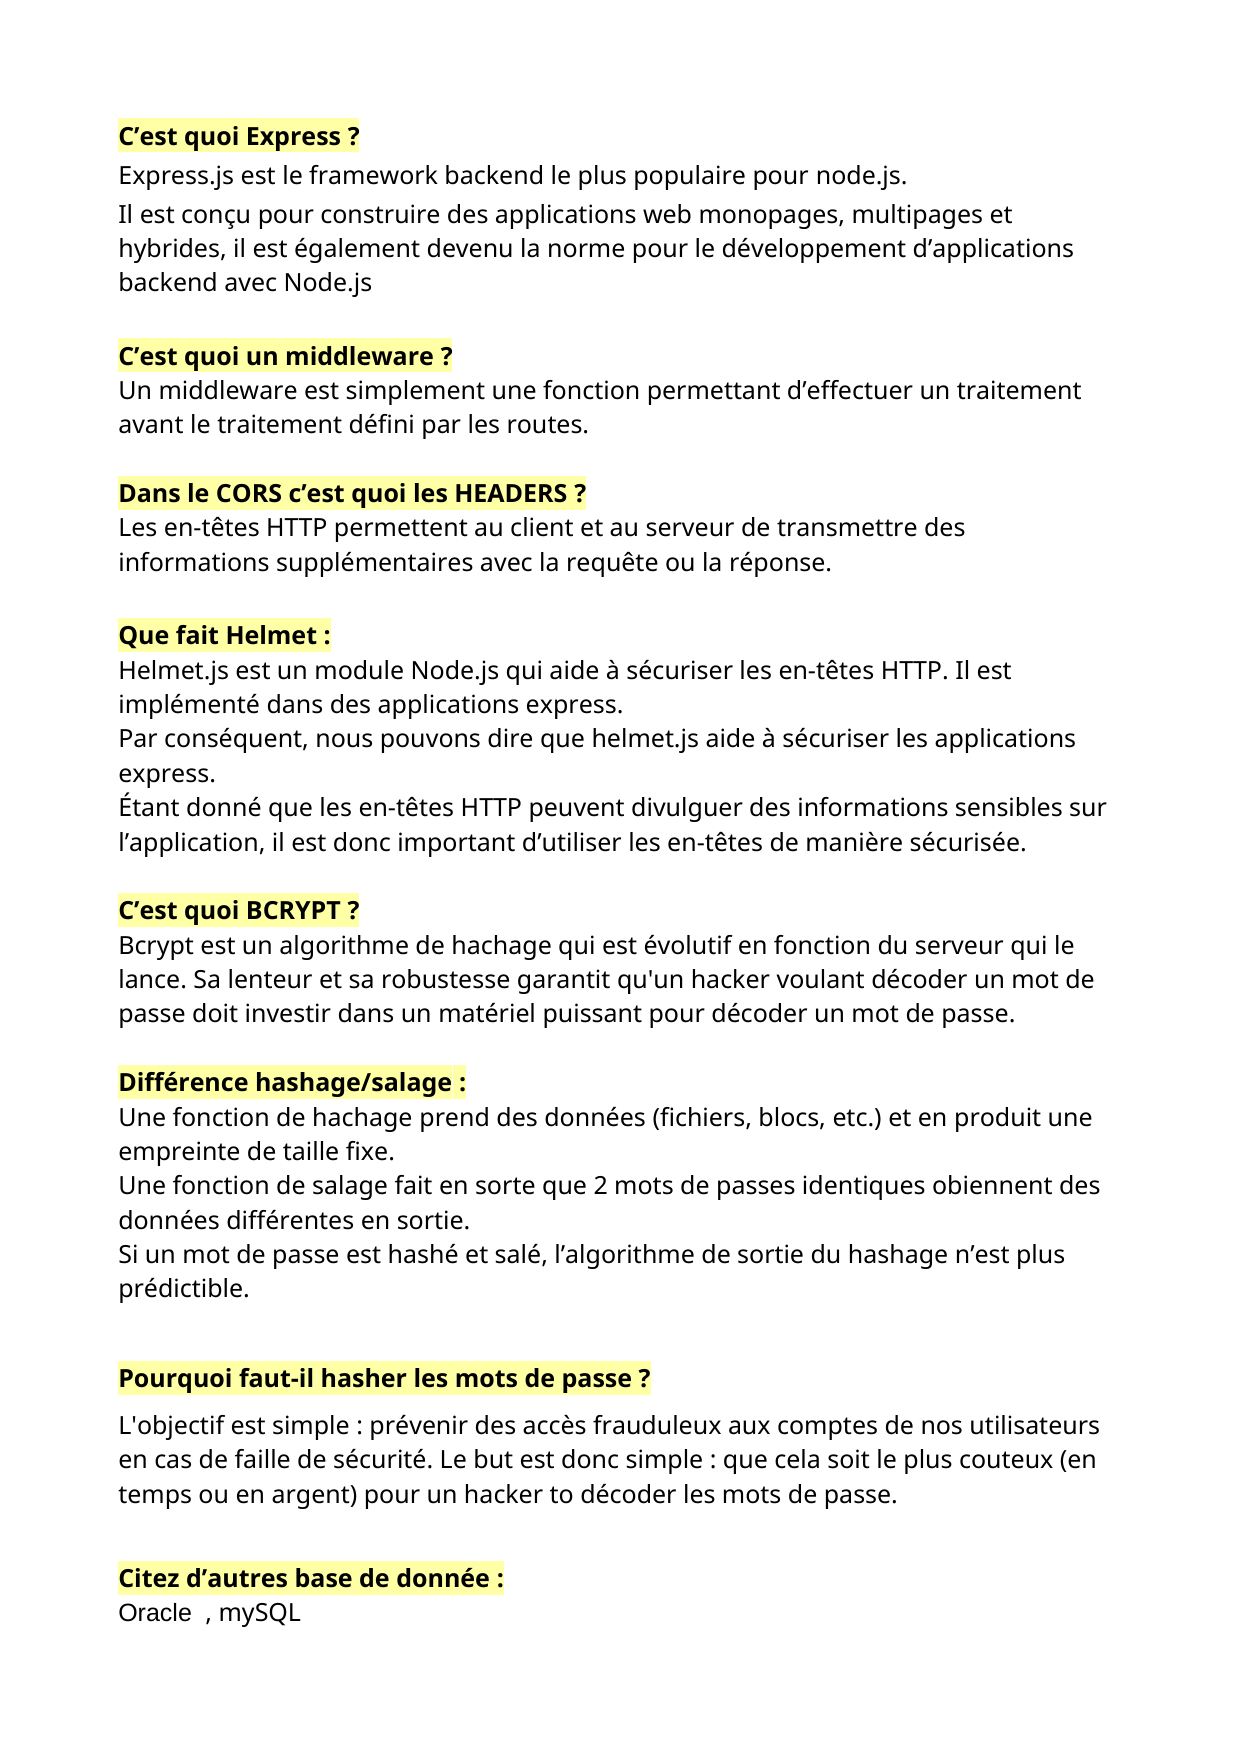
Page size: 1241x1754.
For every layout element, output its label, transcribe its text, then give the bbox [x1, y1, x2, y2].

text C’est quoi Express ? [118, 118, 1122, 152]
text Un middleware est simplement une fonction permettant d’effectuer un traitement avant le traitement défini par les routes. [118, 372, 1122, 441]
text Helmet.js est un module Node.js qui aide à sécuriser les en-têtes HTTP. Il est implémenté dans des applications express. [118, 652, 1122, 721]
text Oracle , mySQL [118, 1595, 1122, 1629]
text Express.js est le framework backend le plus populaire pour node.js. [118, 157, 1122, 191]
subtitle Pourquoi faut-il hasher les mots de passe ? [118, 1360, 1122, 1395]
text Différence hashage/salage : [118, 1064, 1122, 1099]
text Les en-têtes HTTP permettent au client et au serveur de transmettre des informations supplémentaires avec la requête ou la réponse. [118, 510, 1122, 578]
text Il est conçu pour construire des applications web monopages, multipages et hybrides, il est également devenu la norme pour le développement d’applications backend avec Node.js [118, 196, 1122, 299]
text Dans le CORS c’est quoi les HEADERS ? [118, 475, 1122, 510]
text C’est quoi un middleware ? [118, 338, 1122, 372]
text L'objectif est simple : prévenir des accès frauduleux aux comptes de nos utilisateurs en cas de faille de sécurité. Le but est donc simple : que cela soit le plus couteux (en temps ou en argent) pour un hacker to décoder les mots de passe. [118, 1407, 1122, 1510]
text Citez d’autres base de donnée : [118, 1560, 1122, 1595]
text Une fonction de salage fait en sorte que 2 mots de passes identiques obiennent des données différentes en sortie. [118, 1168, 1122, 1236]
text Que fait Helmet : [118, 618, 1122, 652]
text Si un mot de passe est hashé et salé, l’algorithme de sortie du hashage n’est plus prédictible. [118, 1236, 1122, 1305]
text Étant donné que les en-têtes HTTP peuvent divulguer des informations sensibles sur l’application, il est donc important d’utiliser les en-têtes de manière sécurisée. [118, 789, 1122, 858]
text Par conséquent, nous pouvons dire que helmet.js aide à sécuriser les applications express. [118, 721, 1122, 789]
text Bcrypt est un algorithme de hachage qui est évolutif en fonction du serveur qui le lance. Sa lenteur et sa robustesse garantit qu'un hacker voulant décoder un mot de passe doit investir dans un matériel puissant pour décoder un mot de passe. [118, 927, 1122, 1030]
text C’est quoi BCRYPT ? [118, 893, 1122, 927]
text Une fonction de hachage prend des données (fichiers, blocs, etc.) et en produit une empreinte de taille fixe. [118, 1099, 1122, 1168]
